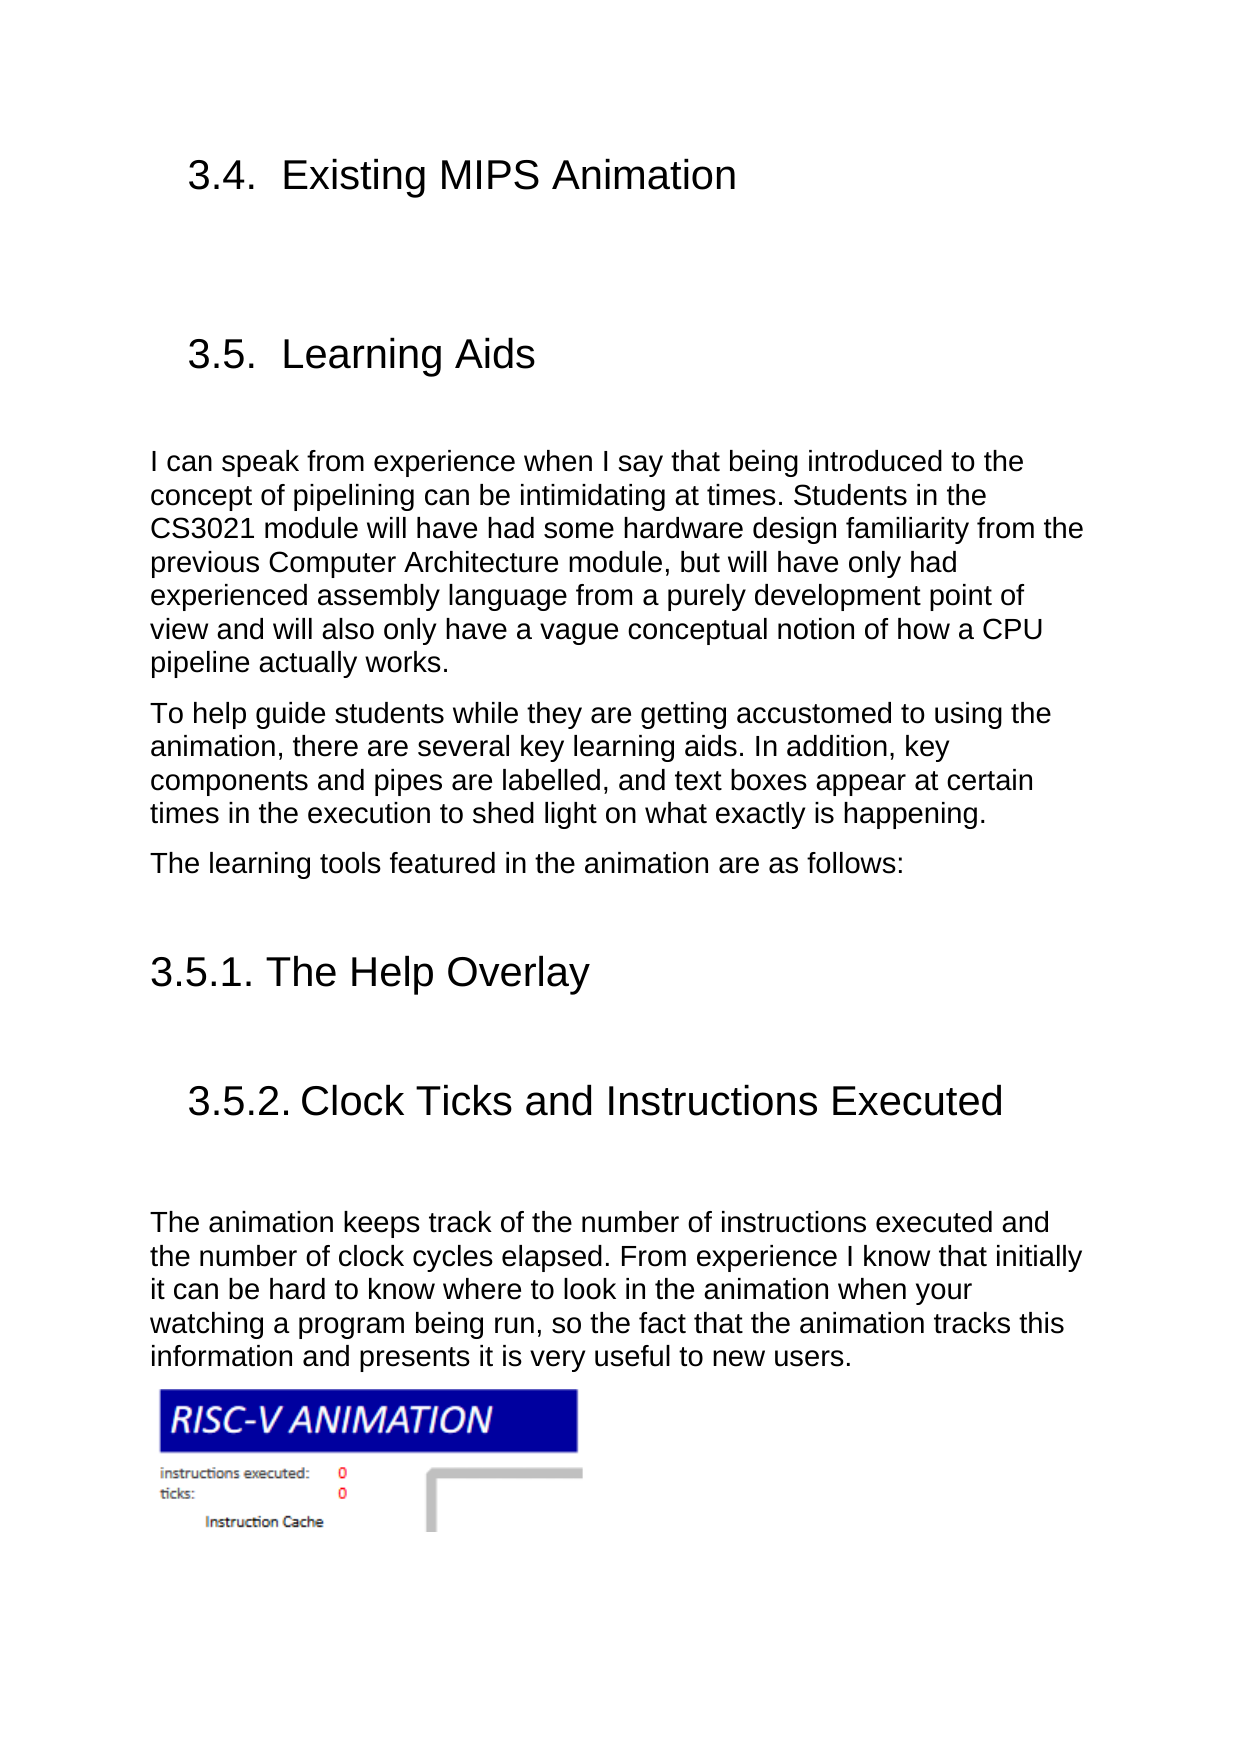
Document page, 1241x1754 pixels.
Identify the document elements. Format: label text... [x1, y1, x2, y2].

list Learning Aids [187, 329, 1090, 377]
list 3.5.1. The Help Overlay [150, 947, 1090, 995]
list Existing MIPS Animation [187, 150, 1090, 198]
text I can speak from experience when I say that being introduced to the concept of pipelining can be intimidating at times. Students in the CS3021 module will have had some hardware design familiarity from the previous Computer Architecture module, but will have only had experienced assembly language from a purely development point of view and will also only have a vague conceptual notion of how a CPU pipeline actually works. [150, 444, 1090, 679]
text The animation keeps track of the number of instructions executed and the number of clock cycles elapsed. From experience I know that initially it can be hard to know where to look in the animation when your watching a program being run, so the fact that the animation tracks this information and presents it is very useful to new users. [150, 1205, 1090, 1373]
text The learning tools featured in the animation are as follows: [150, 846, 1090, 880]
text To help guide students while they are getting accustomed to using the animation, there are several key learning aids. In addition, key components and pipes are labelled, and text boxes appear at certain times in the execution to shed light on what exactly is happening. [150, 696, 1090, 830]
list Clock Ticks and Instructions Executed [187, 1076, 1090, 1124]
